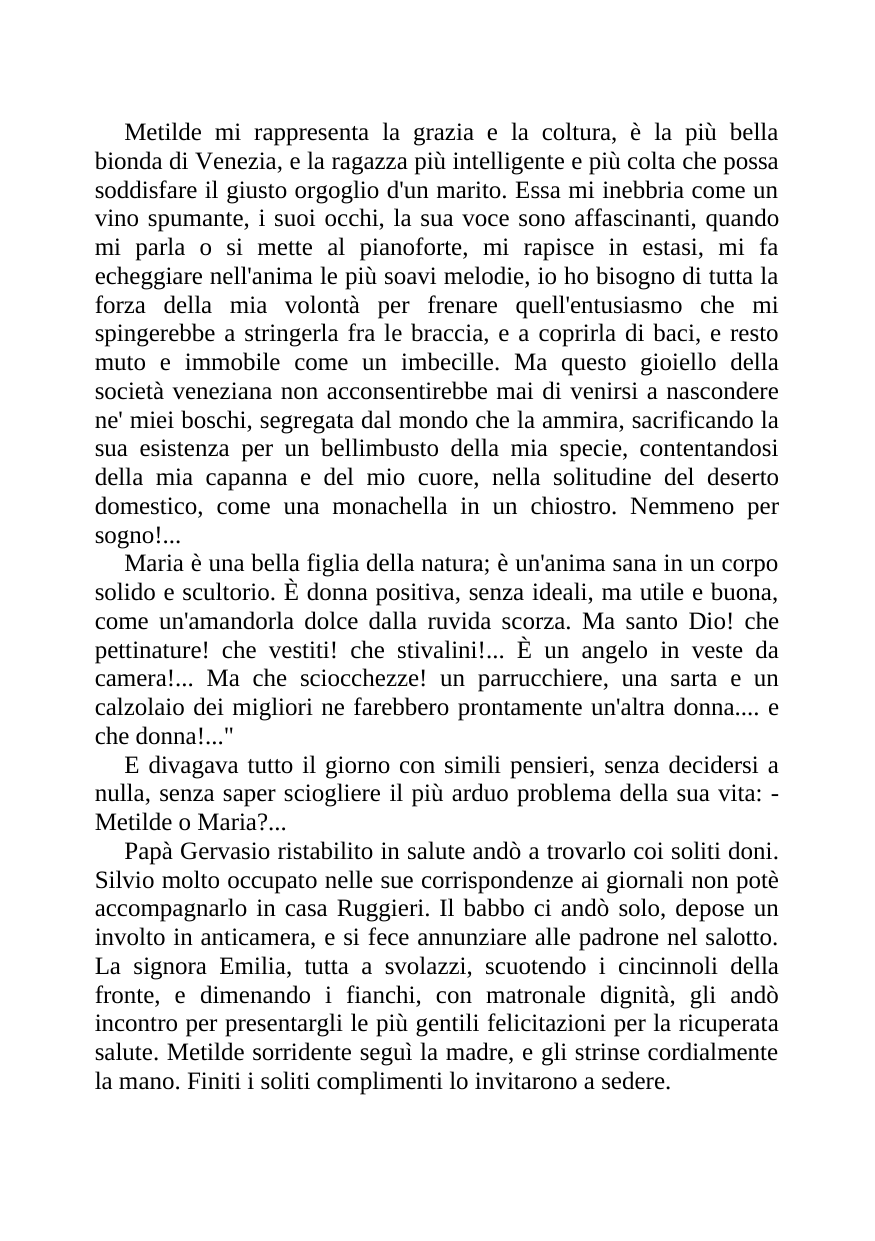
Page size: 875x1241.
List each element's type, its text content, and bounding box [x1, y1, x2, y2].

text Metilde mi rappresenta la grazia e la coltura, è la più bella bionda di Venezia, e la ragazza più intelligente e più colta che possa soddisfare il giusto orgoglio d'un marito. Essa mi inebbria come un vino spumante, i suoi occhi, la sua voce sono affascinanti, quando mi parla o si mette al pianoforte, mi rapisce in estasi, mi fa echeggiare nell'anima le più soavi melodie, io ho bisogno di tutta la forza della mia volontà per frenare quell'entusiasmo che mi spingerebbe a stringerla fra le braccia, e a coprirla di baci, e resto muto e immobile come un imbecille. Ma questo gioiello della società veneziana non acconsentirebbe mai di venirsi a nascondere ne' miei boschi, segregata dal mondo che la ammira, sacrificando la sua esistenza per un bellimbusto della mia specie, contentandosi della mia capanna e del mio cuore, nella solitudine del deserto domestico, come una monachella in un chiostro. Nemmeno per sogno!... [94, 117, 779, 548]
text Maria è una bella figlia della natura; è un'anima sana in un corpo solido e scultorio. È donna positiva, senza ideali, ma utile e buona, come un'amandorla dolce dalla ruvida scorza. Ma santo Dio! che pettinature! che vestiti! che stivalini!... È un angelo in veste da camera!... Ma che sciocchezze! un parrucchiere, una sarta e un calzolaio dei migliori ne farebbero prontamente un'altra donna.... e che donna!..." [94, 548, 779, 750]
text Papà Gervasio ristabilito in salute andò a trovarlo coi soliti doni. Silvio molto occupato nelle sue corrispondenze ai giornali non potè accompagnarlo in casa Ruggieri. Il babbo ci andò solo, depose un involto in anticamera, e si fece annunziare alle padrone nel salotto. La signora Emilia, tutta a svolazzi, scuotendo i cincinnoli della fronte, e dimenando i fianchi, con matronale dignità, gli andò incontro per presentargli le più gentili felicitazioni per la ricuperata salute. Metilde sorridente seguì la madre, e gli strinse cordialmente la mano. Finiti i soliti complimenti lo invitarono a sedere. [94, 836, 779, 1095]
text E divagava tutto il giorno con simili pensieri, senza decidersi a nulla, senza saper sciogliere il più arduo problema della sua vita: - Metilde o Maria?... [94, 750, 779, 836]
